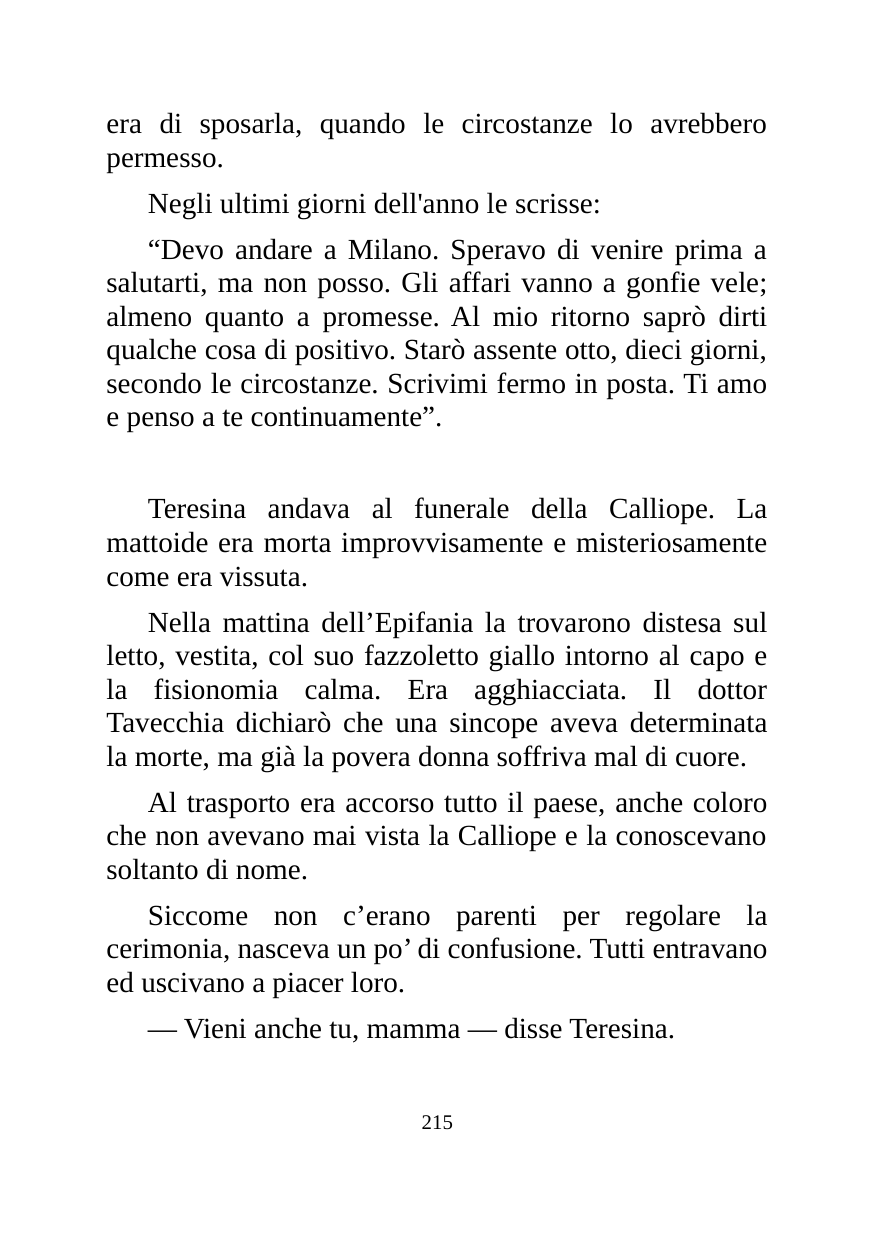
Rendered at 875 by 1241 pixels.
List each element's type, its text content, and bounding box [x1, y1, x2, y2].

text “Devo andare a Milano. Speravo di venire prima a salutarti, ma non posso. Gli affari vanno a gonfie vele; almeno quanto a promesse. Al mio ritorno saprò dirti qualche cosa di positivo. Starò assente otto, dieci giorni, secondo le circostanze. Scrivimi fermo in posta. Ti amo e penso a te continuamente”. [106, 232, 768, 433]
text Al trasporto era accorso tutto il paese, anche coloro che non avevano mai vista la Calliope e la conoscevano soltanto di nome. [106, 785, 768, 886]
text Negli ultimi giorni dell'anno le scrisse: [106, 186, 768, 219]
text Teresina andava al funerale della Calliope. La mattoide era morta improvvisamente e misteriosamente come era vissuta. [106, 492, 768, 592]
text — Vieni anche tu, mamma — disse Teresina. [106, 1011, 768, 1045]
text Nella mattina dell’Epifania la trovarono distesa sul letto, vestita, col suo fazzoletto giallo intorno al capo e la fisionomia calma. Era agghiacciata. Il dottor Tavecchia dichiarò che una sincope aveva determinata la morte, ma già la povera donna soffriva mal di cuore. [106, 605, 768, 772]
text era di sposarla, quando le circostanze lo avrebbero permesso. [106, 106, 768, 173]
text Siccome non c’erano parenti per regolare la cerimonia, nasceva un po’ di confusione. Tutti entravano ed uscivano a piacer loro. [106, 898, 768, 999]
